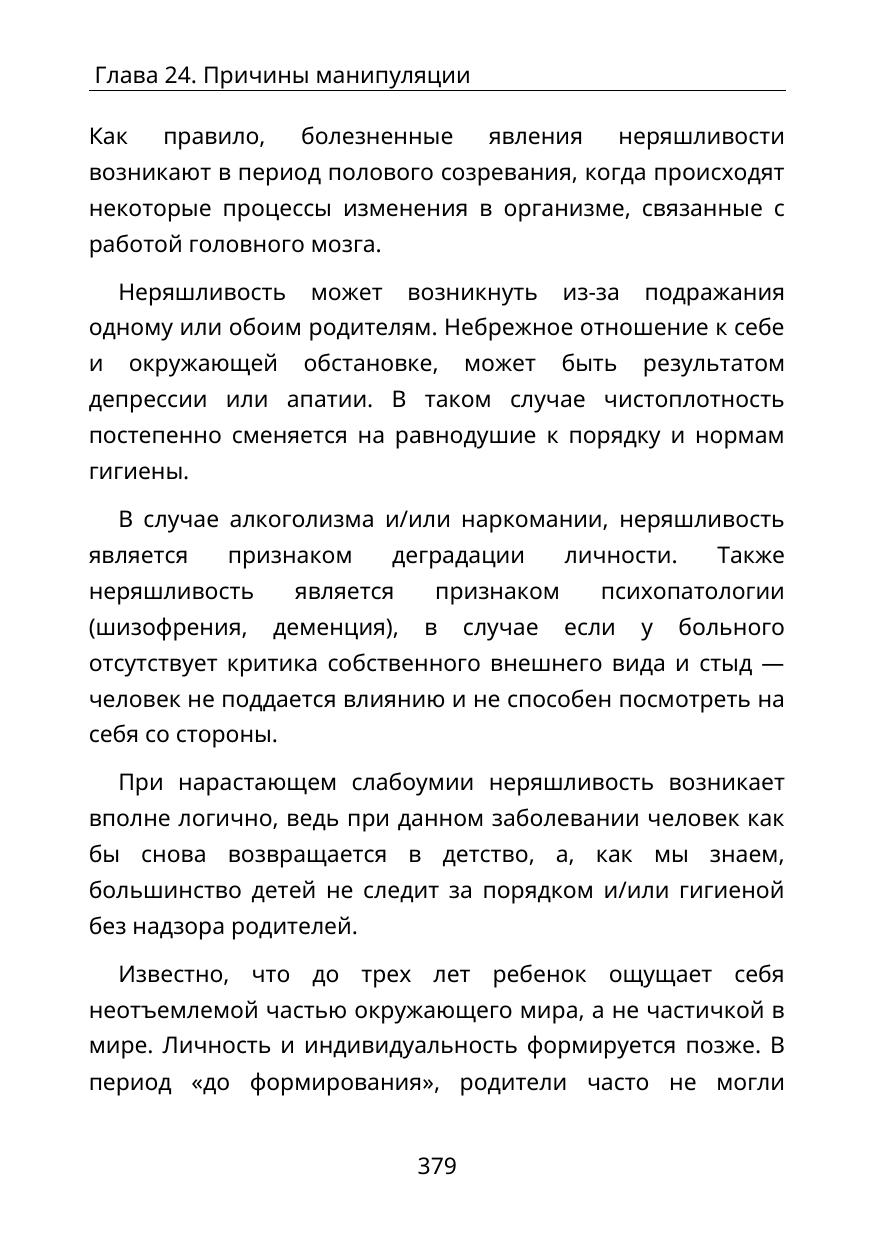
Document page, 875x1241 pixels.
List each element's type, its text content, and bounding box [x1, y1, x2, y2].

text Известно, что до трех лет ребенок ощущает себя неотъемлемой частью окружающего мира, а не частичкой в мире. Личность и индивидуальность формируется позже. В период «до формирования», родители часто не могли [88, 958, 786, 1097]
text В случае алкоголизма и/или наркомании, неряшливость является признаком деградации личности. Также неряшливость является признаком психопатологии (шизофрения, деменция), в случае если у больного отсутствует критика собственного внешнего вида и стыд — человек не поддается влиянию и не способен посмотреть на себя со стороны. [88, 503, 786, 750]
text При нарастающем слабоумии неряшливость возникает вполне логично, ведь при данном заболевании человек как бы снова возвращается в детство, а, как мы знаем, большинство детей не следит за порядком и/или гигиеной без надзора родителей. [88, 766, 786, 941]
text Неряшливость может возникнуть из-за подражания одному или обоим родителям. Небрежное отношение к себе и окружающей обстановке, может быть результатом депрессии или апатии. В таком случае чистоплотность постепенно сменяется на равнодушие к порядку и нормам гигиены. [88, 275, 786, 486]
text Как правило, болезненные явления неряшливости возникают в период полового созревания, когда происходят некоторые процессы изменения в организме, связанные с работой головного мозга. [88, 120, 786, 259]
